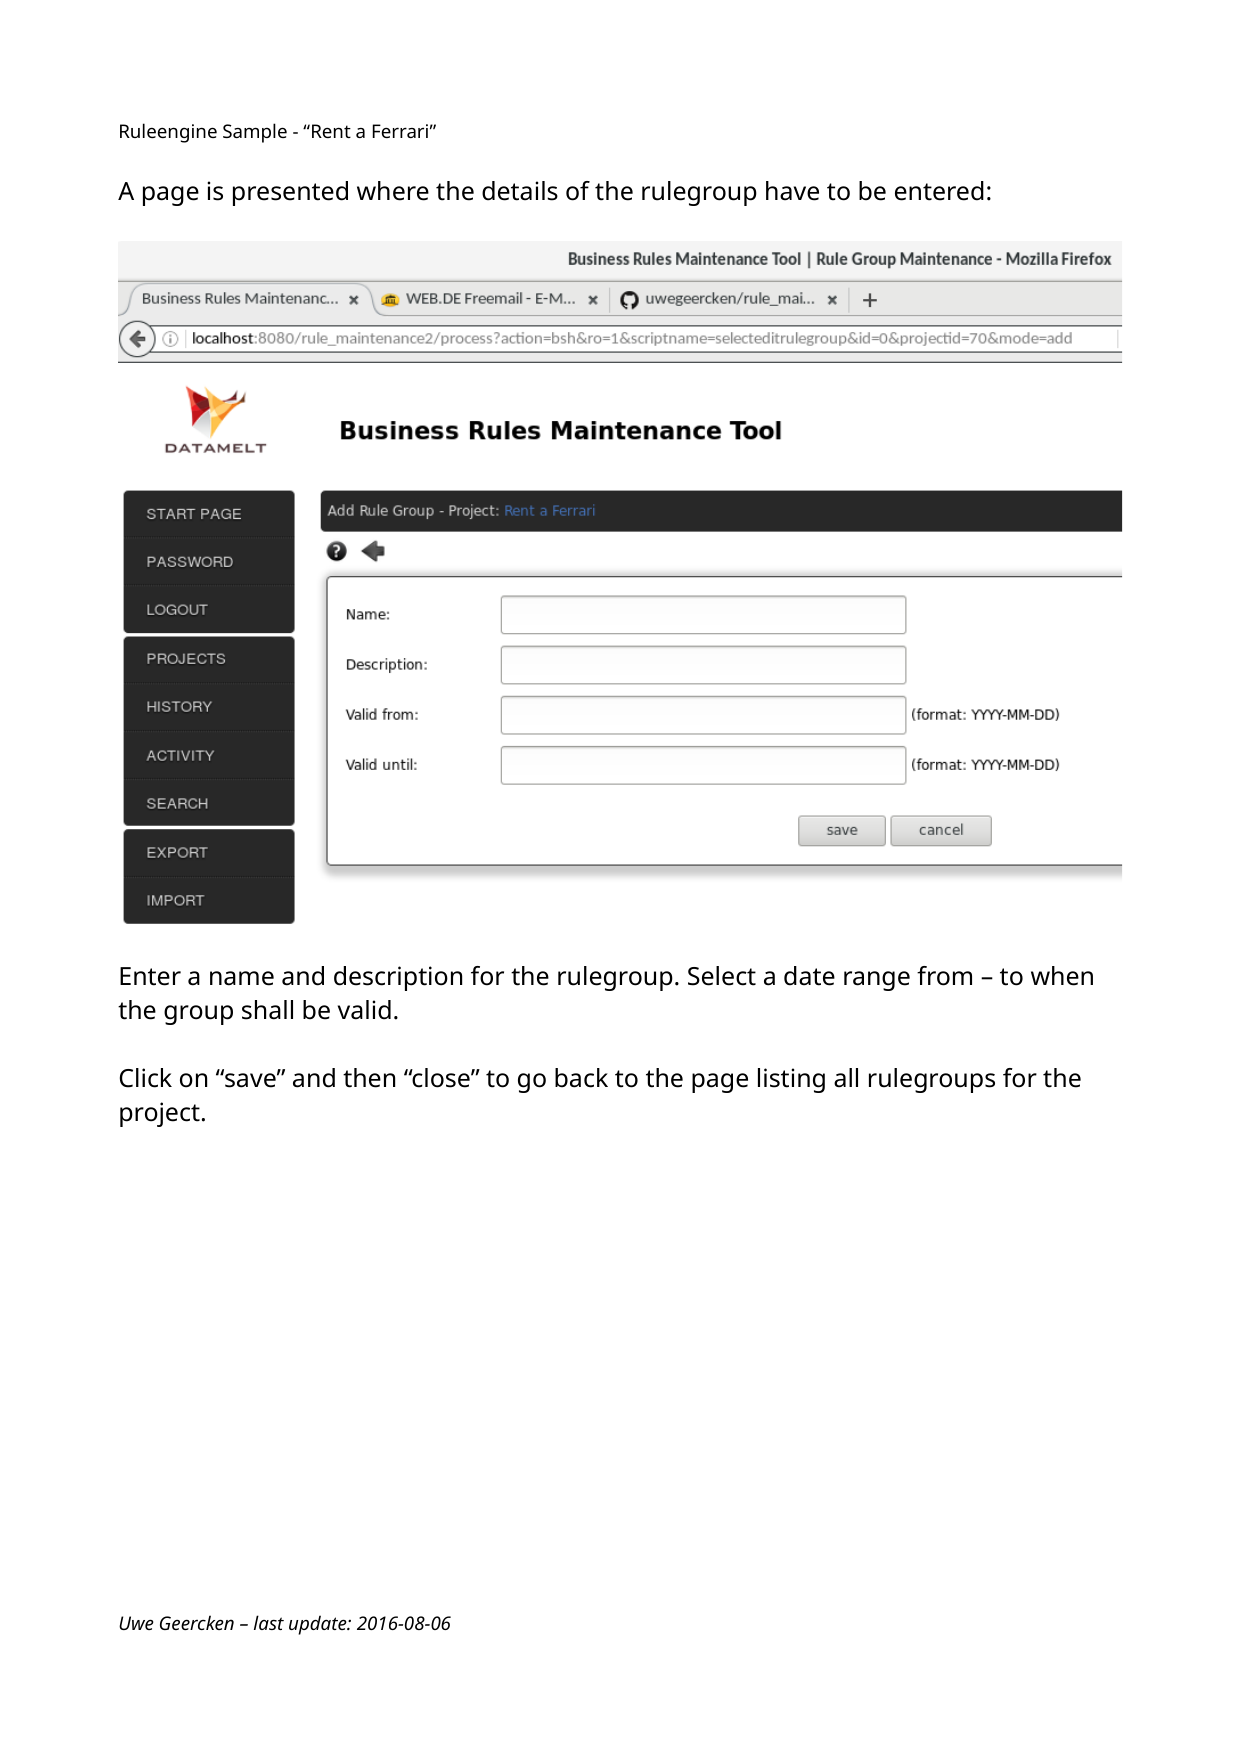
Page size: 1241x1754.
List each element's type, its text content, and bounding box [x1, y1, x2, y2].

text Click on “save” and then “close” to go back to the page listing all rulegroups for the project. [118, 1060, 1122, 1128]
text A page is presented where the details of the rulegroup have to be entered: [118, 173, 1122, 207]
text Enter a name and description for the rulegroup. Select a date range from – to when the group shall be valid. [118, 958, 1122, 1026]
picture [118, 241, 1123, 925]
